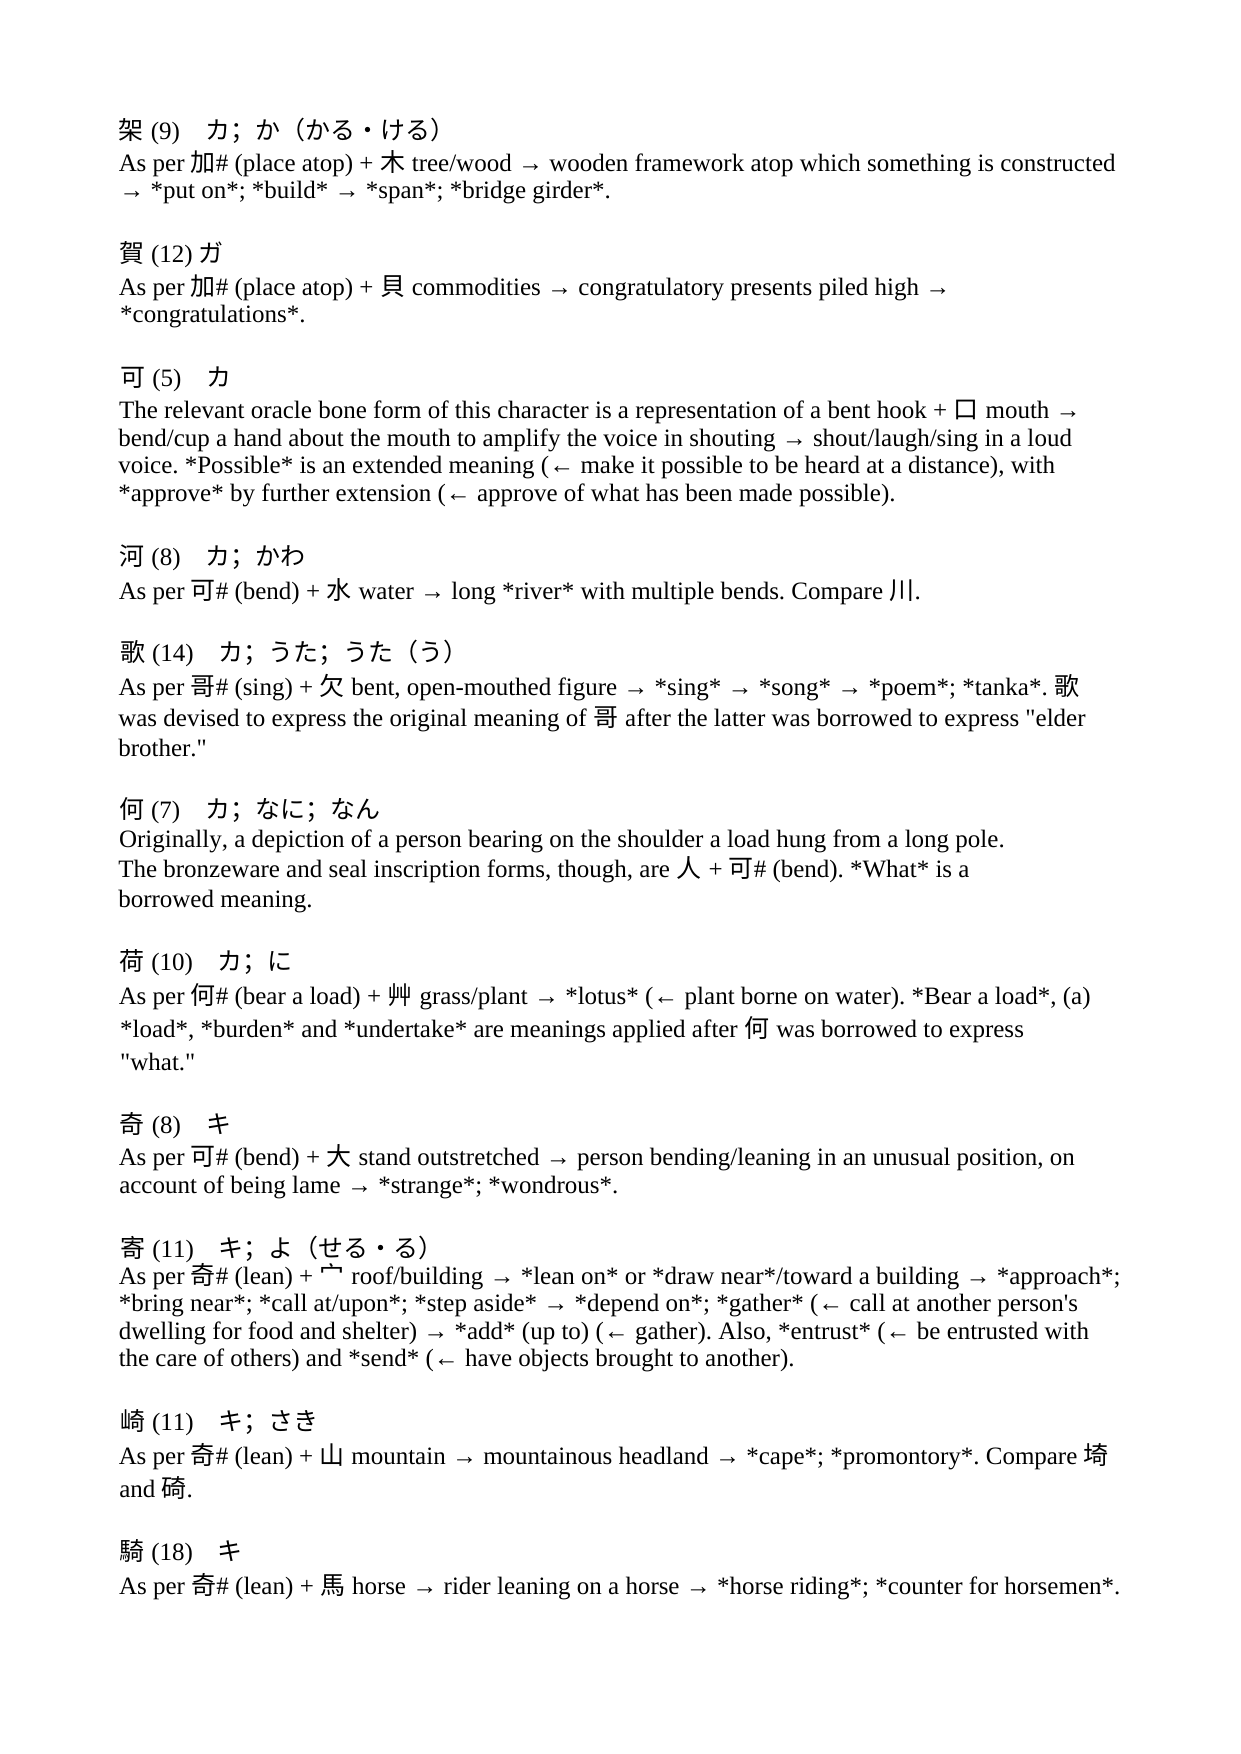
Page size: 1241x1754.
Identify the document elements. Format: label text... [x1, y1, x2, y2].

text As per 可# (bend) + 大 stand outstretched → person bending/leaning in an unusual position, on account of being lame → *strange*; *wondrous*. [118, 1144, 1076, 1199]
text As per 哥# (sing) + 欠 bent, open-mouthed figure → *sing* → *song* → *poem*; *tanka*. 歌 was devised to express the original meaning of 哥 after the latter was borrowed to express "elder brother." [118, 672, 1087, 761]
text Originally, a depiction of a person bearing on the shoulder a load hung from a long pole. The bronzeware and seal inscription forms, though, are 人 + 可# (bend). *What* is a borrowed meaning. [118, 824, 1048, 913]
text As per 何# (bear a load) + 艸 grass/plant → *lotus* (← plant borne on water). *Bear a load*, (a) *load*, *burden* and *undertake* are meanings applied after 何 was borrowed to express "what." [118, 981, 1105, 1076]
text As per 加# (place atop) + 木 tree/wood → wooden framework atop which something is constructed → *put on*; *build* → *span*; *bridge girder*. [118, 149, 1117, 204]
text 歌 (14) カ；うた；うた（う） [120, 638, 1123, 667]
text As per 奇# (lean) + 馬 horse → rider leaning on a horse → *horse riding*; *counter for horsemen*. [116, 1571, 1123, 1600]
text 架 (9) カ；か（かる・ける） [119, 116, 1123, 144]
text As per 奇# (lean) + 山 mountain → mountainous headland → *cape*; *promontory*. Compare 埼 and 碕. [118, 1441, 1110, 1503]
text As per 可# (bend) + 水 water → long *river* with multiple bends. Compare 川. [118, 576, 1123, 604]
text The relevant oracle bone form of this character is a representation of a bent hook + 口 mouth → bend/cup a hand about the mouth to amplify the voice in shouting → shout/laugh/sing in a loud voice. *Possible* is an extended meaning (← make it possible to be heard at a distance), with *approve* by further extension (← approve of what has been made possible). [118, 397, 1081, 507]
text As per 奇# (lean) + 宀 roof/building → *lean on* or *draw near*/toward a building → *approach*; *bring near*; *call at/upon*; *step aside* → *depend on*; *gather* (← call at another person's dwelling for food and shelter) → *add* (up to) (← gather). Also, *entrust* (← be entrusted with the care of others) and *send* (← have objects brought to another). [118, 1262, 1122, 1372]
text 崎 (11) キ；さき [120, 1407, 1123, 1436]
text 寄 (11) キ；よ（せる・る） [120, 1234, 1123, 1262]
text 河 (8) カ；かわ [119, 542, 1123, 571]
text 奇 (8) キ [119, 1110, 1123, 1139]
text 可 (5) カ [120, 363, 1123, 392]
text 荷 (10) カ；に [119, 947, 1123, 976]
text As per 加# (place atop) + 貝 commodities → congratulatory presents piled high → *congratulations*. [118, 273, 952, 328]
text 賀 (12) ガ [119, 239, 1123, 268]
text 騎 (18) キ [119, 1537, 1123, 1566]
text 何 (7) カ；なに；なん [119, 795, 1123, 824]
